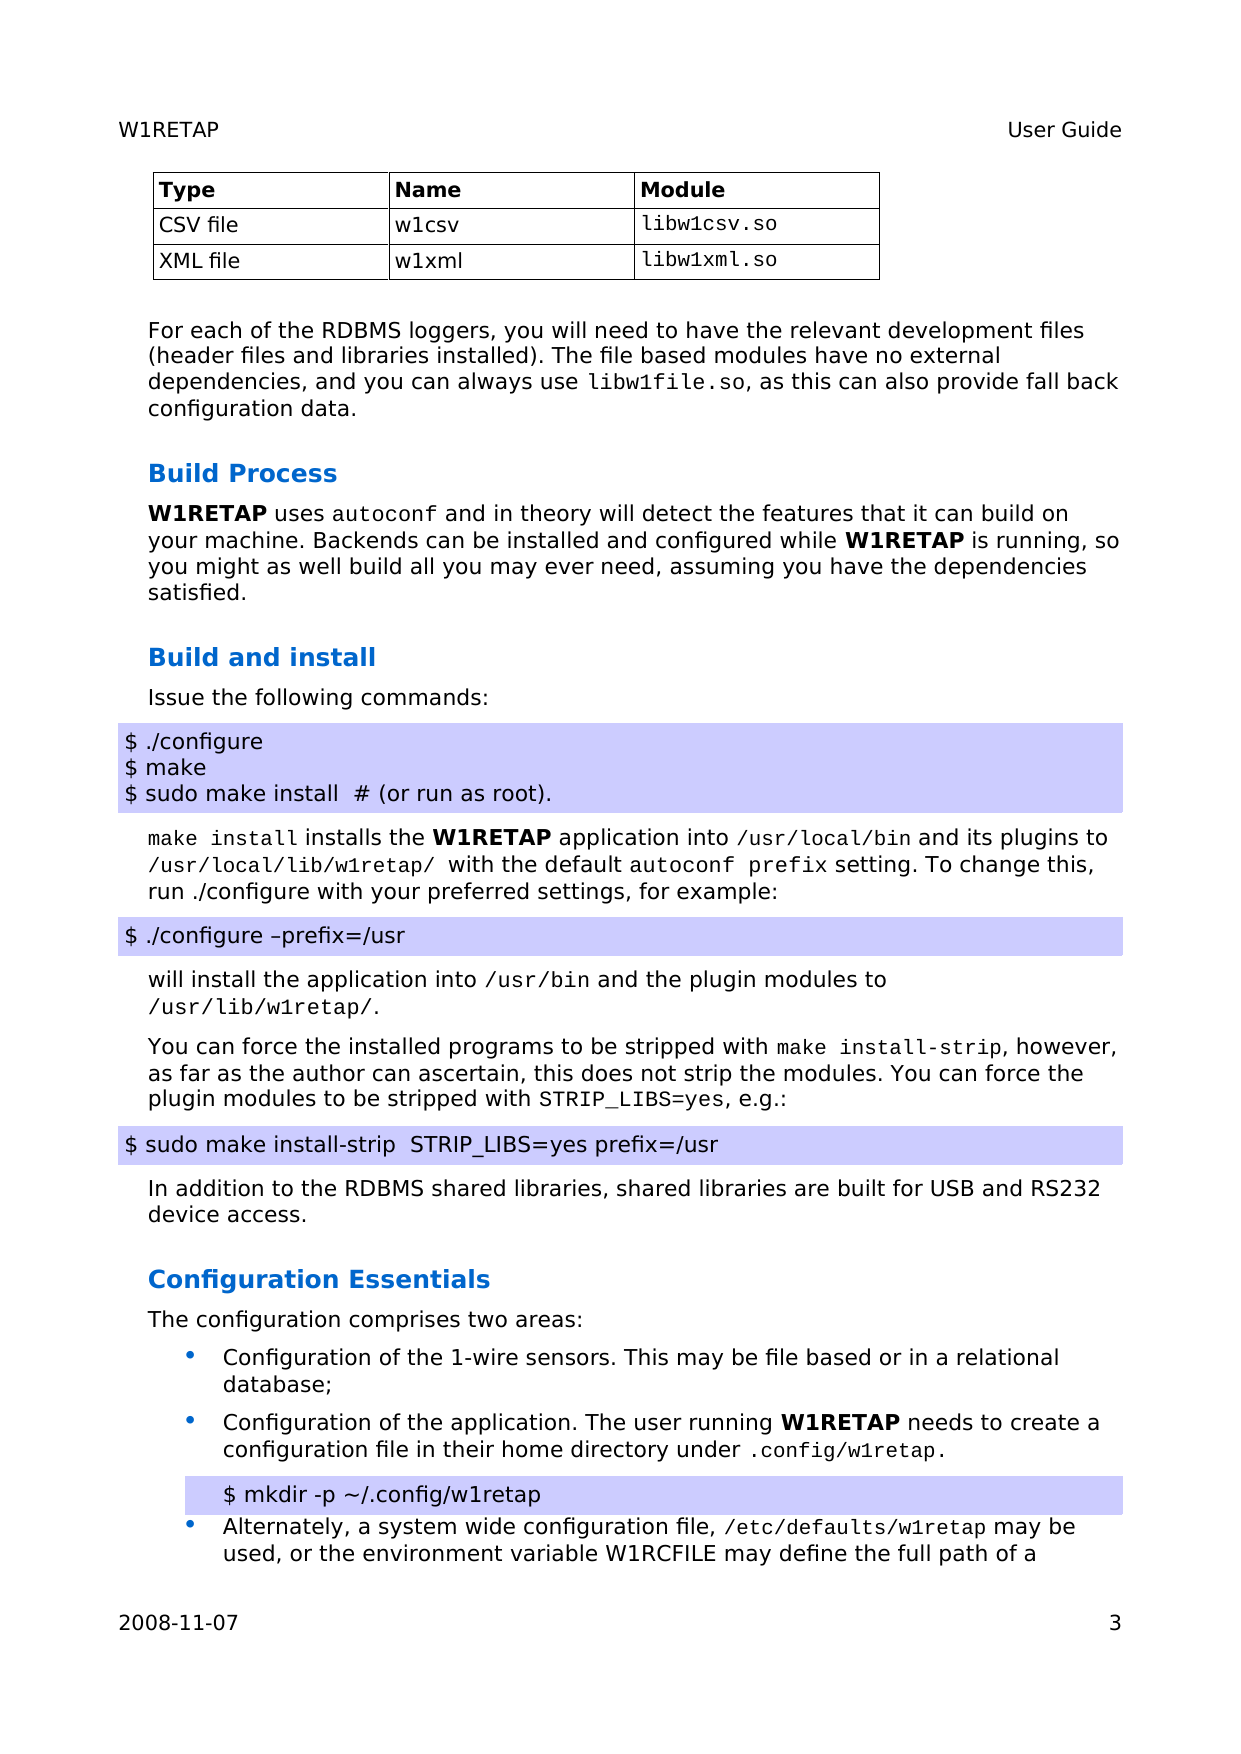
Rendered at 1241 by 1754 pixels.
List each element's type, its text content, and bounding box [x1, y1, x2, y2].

subtitle Build and install [148, 643, 1122, 672]
text $ ./configure $ make $ sudo make install # (or run as root). [119, 724, 1122, 812]
text In addition to the RDBMS shared libraries, shared libraries are built for USB and RS232 device access. [148, 1176, 1122, 1228]
text The configuration comprises two areas: [148, 1307, 1122, 1333]
table_cell w1xml [390, 245, 634, 279]
table_cell libw1xml.so [635, 245, 879, 279]
list Alternately, a system wide configuration file, /etc/defaults/w1retap may be used, or the environment variable W1RCFILE may define the full path of a [185, 1515, 1122, 1567]
table_cell XML file [154, 245, 388, 279]
subtitle Build Process [148, 459, 1122, 489]
list Configuration of the application. The user running W1RETAP needs to create a configuration file in their home directory under .config/w1retap. [185, 1410, 1122, 1464]
text $ ./configure –prefix=/usr [119, 918, 1122, 955]
table_cell CSV file [154, 209, 388, 244]
table_header Name [390, 173, 634, 208]
text For each of the RDBMS loggers, you will need to have the relevant development files (header files and libraries installed). The file based modules have no external dependencies, and you can always use libw1file.so, as this can also provide fall back configuration data. [148, 318, 1122, 422]
list Configuration of the 1-wire sensors. This may be file based or in a relational database; [185, 1345, 1122, 1398]
text You can force the installed programs to be stripped with make install-strip, however, as far as the author can ascertain, this does not strip the modules. You can force the plugin modules to be stripped with STRIP_LIBS=yes, e.g.: [148, 1034, 1122, 1113]
table_header Type [154, 173, 388, 208]
list $ mkdir -p ~/.config/w1retap [186, 1477, 1122, 1514]
table_cell libw1csv.so [635, 209, 879, 244]
text make install installs the W1RETAP application into /usr/local/bin and its plugins to /usr/local/lib/w1retap/ with the default autoconf prefix setting. To change this, run ./configure with your preferred settings, for example: [148, 825, 1122, 904]
text W1RETAP uses autoconf and in theory will detect the features that it can build on your machine. Backends can be installed and configured while W1RETAP is running, so you might as well build all you may ever need, assuming you have the dependencies satisfied. [148, 501, 1122, 606]
text will install the application into /usr/bin and the plugin modules to /usr/lib/w1retap/. [148, 967, 1122, 1021]
table_header Module [635, 173, 879, 208]
text Issue the following commands: [148, 685, 1122, 711]
table_cell w1csv [390, 209, 634, 244]
text $ sudo make install-strip STRIP_LIBS=yes prefix=/usr [119, 1127, 1122, 1164]
subtitle Configuration Essentials [148, 1265, 1122, 1294]
